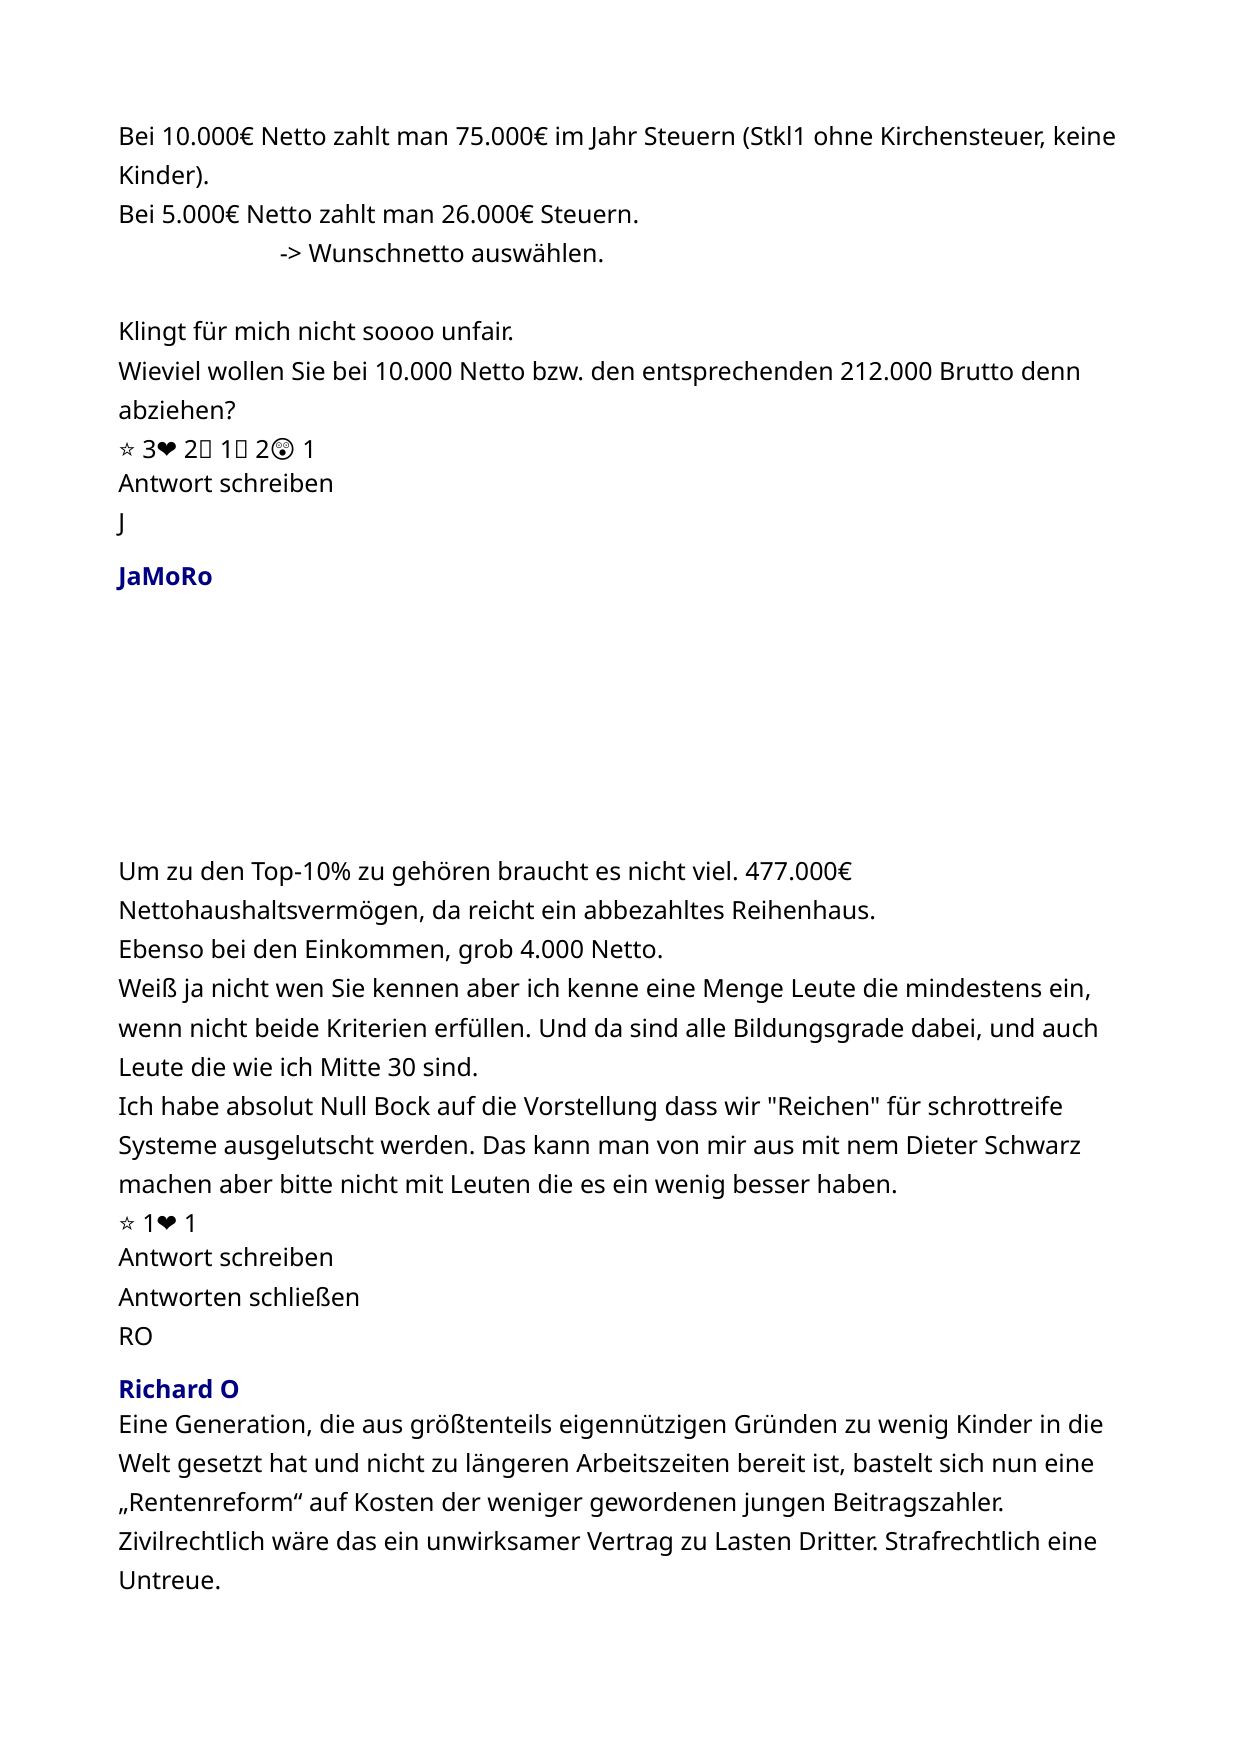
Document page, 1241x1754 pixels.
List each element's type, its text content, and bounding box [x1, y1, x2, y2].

text Ebenso bei den Einkommen, grob 4.000 Netto. [118, 932, 1122, 966]
text Antworten schließen [118, 1279, 1122, 1313]
text ⭐️ 3❤️ 2🙁 1🤨 2😲 1 [118, 431, 1122, 466]
subtitle Richard O [118, 1372, 1122, 1406]
text Zivilrechtlich wäre das ein unwirksamer Vertrag zu Lasten Dritter. Strafrechtlich eine Untreue. [118, 1524, 1122, 1597]
text J [118, 505, 1122, 539]
text Um zu den Top-10% zu gehören braucht es nicht viel. 477.000€ Nettohaushaltsvermögen, da reicht ein abbezahltes Reihenhaus. [118, 853, 1122, 927]
text Eine Generation, die aus größtenteils eigennützigen Gründen zu wenig Kinder in die Welt gesetzt hat und nicht zu längeren Arbeitszeiten bereit ist, bastelt sich nun eine „Rentenreform“ auf Kosten der weniger gewordenen jungen Beitragszahler. [118, 1406, 1122, 1519]
text Ich habe absolut Null Bock auf die Vorstellung dass wir "Reichen" für schrottreife Systeme ausgelutscht werden. Das kann man von mir aus mit nem Dieter Schwarz machen aber bitte nicht mit Leuten die es ein wenig besser haben. [118, 1088, 1122, 1201]
text Weiß ja nicht wen Sie kennen aber ich kenne eine Menge Leute die mindestens ein, wenn nicht beide Kriterien erfüllen. Und da sind alle Bildungsgrade dabei, und auch Leute die wie ich Mitte 30 sind. [118, 971, 1122, 1083]
text Antwort schreiben [118, 1240, 1122, 1274]
text Antwort schreiben [118, 466, 1122, 499]
text RO [118, 1318, 1122, 1352]
text Bei 10.000€ Netto zahlt man 75.000€ im Jahr Steuern (Stkl1 ohne Kirchensteuer, keine Kinder). Bei 5.000€ Netto zahlt man 26.000€ Steuern. Nettolohn.de -> Wunschnetto auswählen. Klingt für mich nicht soooo unfair. Wieviel wollen Sie bei 10.000 Netto bzw. den entsprechenden 212.000 Brutto denn abziehen? [118, 118, 1122, 426]
subtitle JaMoRo [118, 558, 1122, 592]
text ⭐️ 1❤️ 1 [118, 1206, 1122, 1240]
